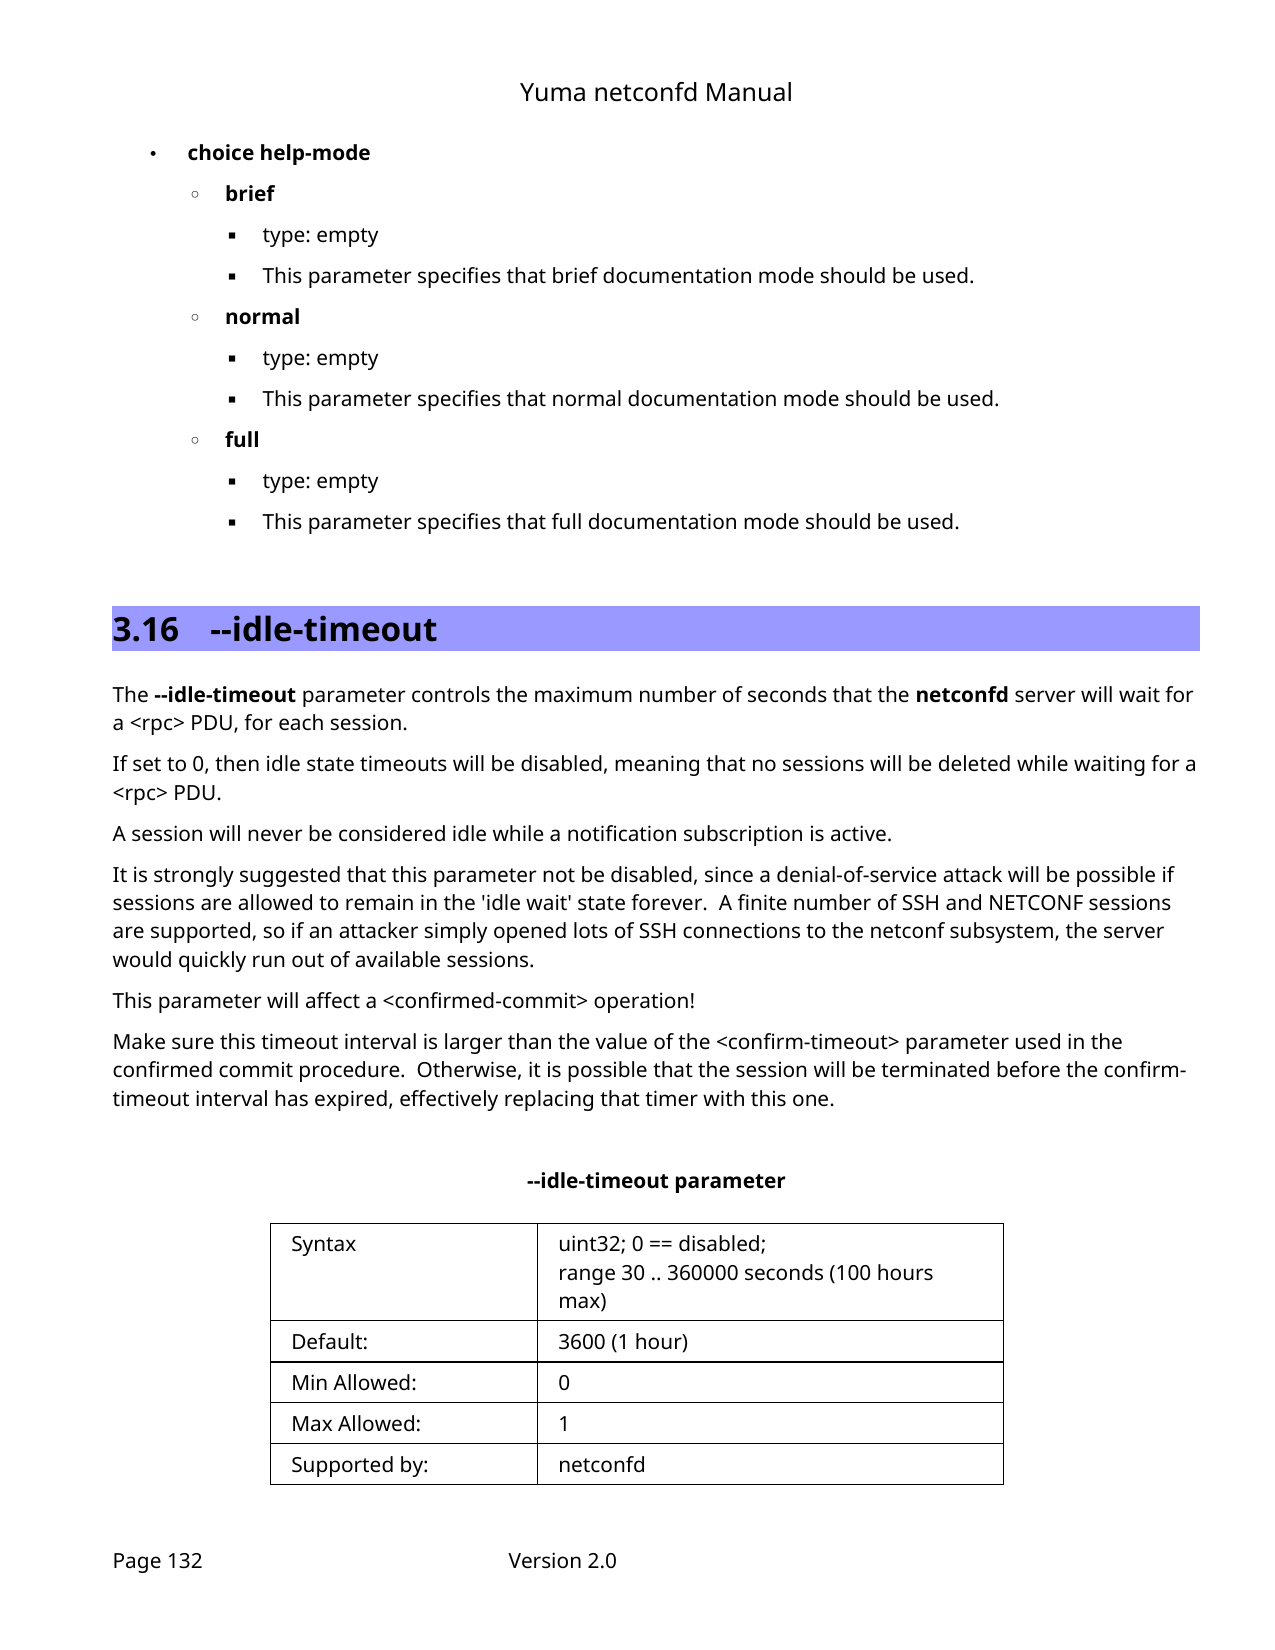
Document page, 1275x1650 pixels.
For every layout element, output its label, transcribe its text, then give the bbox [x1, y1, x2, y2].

list choice help-mode [150, 138, 1200, 167]
text It is strongly suggested that this parameter not be disabled, since a denial-of-service attack will be possible if sessions are allowed to remain in the 'idle wait' state forever. A finite number of SSH and NETCONF sessions are supported, so if an attacker simply opened lots of SSH connections to the netconf subsystem, the server would quickly run out of available sessions. [112, 860, 1200, 973]
subtitle --idle-timeout parameter [127, 1166, 1185, 1194]
list This parameter specifies that full documentation mode should be used. [225, 507, 1200, 535]
table_cell Supported by: [271, 1444, 537, 1484]
table_cell netconfd [538, 1444, 1003, 1484]
list brief [187, 179, 1200, 208]
table_header Syntax [271, 1224, 537, 1320]
list type: empty [225, 220, 1200, 249]
table_cell 3600 (1 hour) [538, 1321, 1003, 1361]
text Make sure this timeout interval is larger than the value of the <confirm-timeout> parameter used in the confirmed commit procedure. Otherwise, it is possible that the session will be terminated before the confirm-timeout interval has expired, effectively replacing that timer with this one. [112, 1027, 1200, 1112]
list This parameter specifies that brief documentation mode should be used. [225, 261, 1200, 290]
list type: empty [225, 343, 1200, 372]
text If set to 0, then idle state timeouts will be disabled, meaning that no sessions will be deleted while waiting for a <rpc> PDU. [112, 749, 1200, 806]
table_cell 1 [538, 1403, 1003, 1443]
text This parameter will affect a <confirmed-commit> operation! [112, 986, 1200, 1014]
text A session will never be considered idle while a notification subscription is active. [112, 819, 1200, 847]
table_cell Default: [271, 1321, 537, 1361]
list type: empty [225, 466, 1200, 494]
list This parameter specifies that normal documentation mode should be used. [225, 384, 1200, 413]
table_cell Min Allowed: [271, 1363, 537, 1402]
text The --idle-timeout parameter controls the maximum number of seconds that the netconfd server will wait for a <rpc> PDU, for each session. [112, 680, 1200, 737]
table_cell Max Allowed: [271, 1403, 537, 1443]
list full [187, 425, 1200, 453]
table_cell 0 [538, 1363, 1003, 1402]
subtitle --idle-timeout [112, 606, 1200, 651]
table_header uint32; 0 == disabled; range 30 .. 360000 seconds (100 hours max) [538, 1224, 1003, 1320]
list normal [187, 302, 1200, 331]
